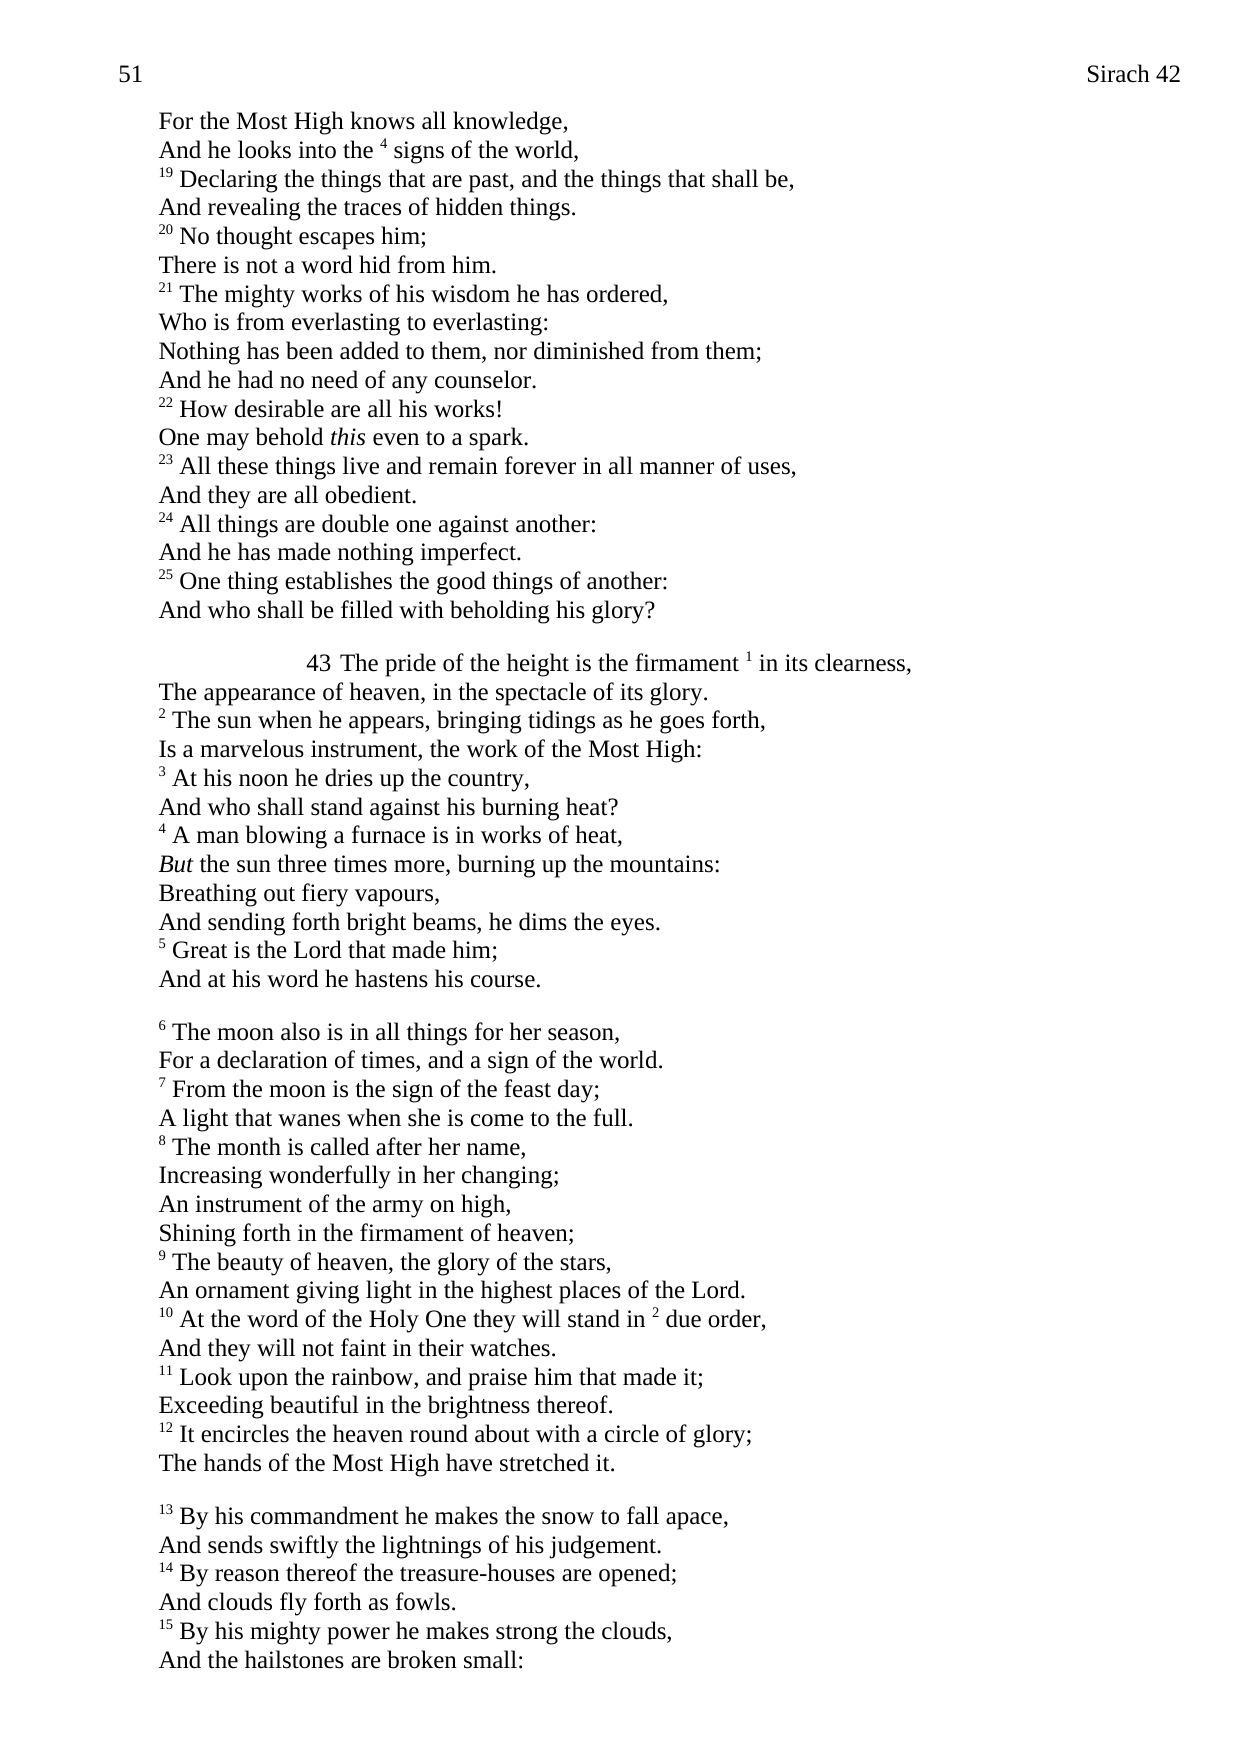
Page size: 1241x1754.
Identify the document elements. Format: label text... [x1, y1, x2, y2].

text 3 At his noon he dries up the country, [158, 763, 1181, 792]
text The appearance of heaven, in the spectacle of its glory. [158, 677, 1181, 705]
text And clouds fly forth as fowls. [158, 1587, 1181, 1616]
text A light that wanes when she is come to the full. [158, 1103, 1181, 1132]
text And he had no need of any counselor. [158, 365, 1181, 394]
text 19 Declaring the things that are past, and the things that shall be, [158, 164, 1181, 192]
text An instrument of the army on high, [158, 1189, 1181, 1218]
text There is not a word hid from him. [158, 250, 1181, 279]
text 6 The moon also is in all things for her season, [158, 1017, 1181, 1046]
text Increasing wonderfully in her changing; [158, 1161, 1181, 1189]
text For a declaration of times, and a sign of the world. [158, 1046, 1181, 1074]
text 4 A man blowing a furnace is in works of heat, [158, 820, 1181, 849]
text 25 One thing establishes the good things of another: [158, 566, 1181, 595]
text Nothing has been added to them, nor diminished from them; [158, 336, 1181, 365]
text 21 The mighty works of his wisdom he has ordered, [158, 279, 1181, 307]
text And the hailstones are broken small: [158, 1645, 1181, 1673]
text 2 The sun when he appears, bringing tidings as he goes forth, [158, 705, 1181, 734]
text 13 By his commandment he makes the snow to fall apace, [158, 1501, 1181, 1530]
text And they will not faint in their watches. [158, 1333, 1181, 1362]
text And at his word he hastens his course. [158, 964, 1181, 993]
text And they are all obedient. [158, 480, 1181, 509]
text 12 It encircles the heaven round about with a circle of glory; [158, 1419, 1181, 1448]
text And revealing the traces of hidden things. [158, 192, 1181, 221]
text 43The pride of the height is the firmament 1 in its clearness, [306, 648, 1181, 677]
text 23 All these things live and remain forever in all manner of uses, [158, 451, 1181, 480]
text Who is from everlasting to everlasting: [158, 307, 1181, 336]
text And who shall be filled with beholding his glory? [158, 595, 1181, 624]
text Shining forth in the firmament of heaven; [158, 1218, 1181, 1247]
text 22 How desirable are all his works! [158, 394, 1181, 422]
text For the Most High knows all knowledge, [158, 106, 1181, 135]
text But the sun three times more, burning up the mountains: [158, 849, 1181, 878]
text Is a marvelous instrument, the work of the Most High: [158, 734, 1181, 763]
text 5 Great is the Lord that made him; [158, 935, 1181, 964]
text 9 The beauty of heaven, the glory of the stars, [158, 1247, 1181, 1276]
text 15 By his mighty power he makes strong the clouds, [158, 1616, 1181, 1645]
text And sending forth bright beams, he dims the eyes. [158, 907, 1181, 935]
text 14 By reason thereof the treasure-houses are opened; [158, 1558, 1181, 1587]
text 20 No thought escapes him; [158, 221, 1181, 250]
text And who shall stand against his burning heat? [158, 792, 1181, 820]
text An ornament giving light in the highest places of the Lord. [158, 1276, 1181, 1304]
text And sends swiftly the lightnings of his judgement. [158, 1530, 1181, 1558]
text One may behold this even to a spark. [158, 422, 1181, 451]
text 24 All things are double one against another: [158, 509, 1181, 537]
text 10 At the word of the Holy One they will stand in 2 due order, [158, 1304, 1181, 1333]
text The hands of the Most High have stretched it. [158, 1448, 1181, 1477]
text Exceeding beautiful in the brightness thereof. [158, 1391, 1181, 1419]
text And he looks into the 4 signs of the world, [158, 135, 1181, 164]
text And he has made nothing imperfect. [158, 537, 1181, 566]
text 7 From the moon is the sign of the feast day; [158, 1074, 1181, 1103]
text Breathing out fiery vapours, [158, 878, 1181, 907]
text 8 The month is called after her name, [158, 1132, 1181, 1161]
text 11 Look upon the rainbow, and praise him that made it; [158, 1362, 1181, 1391]
